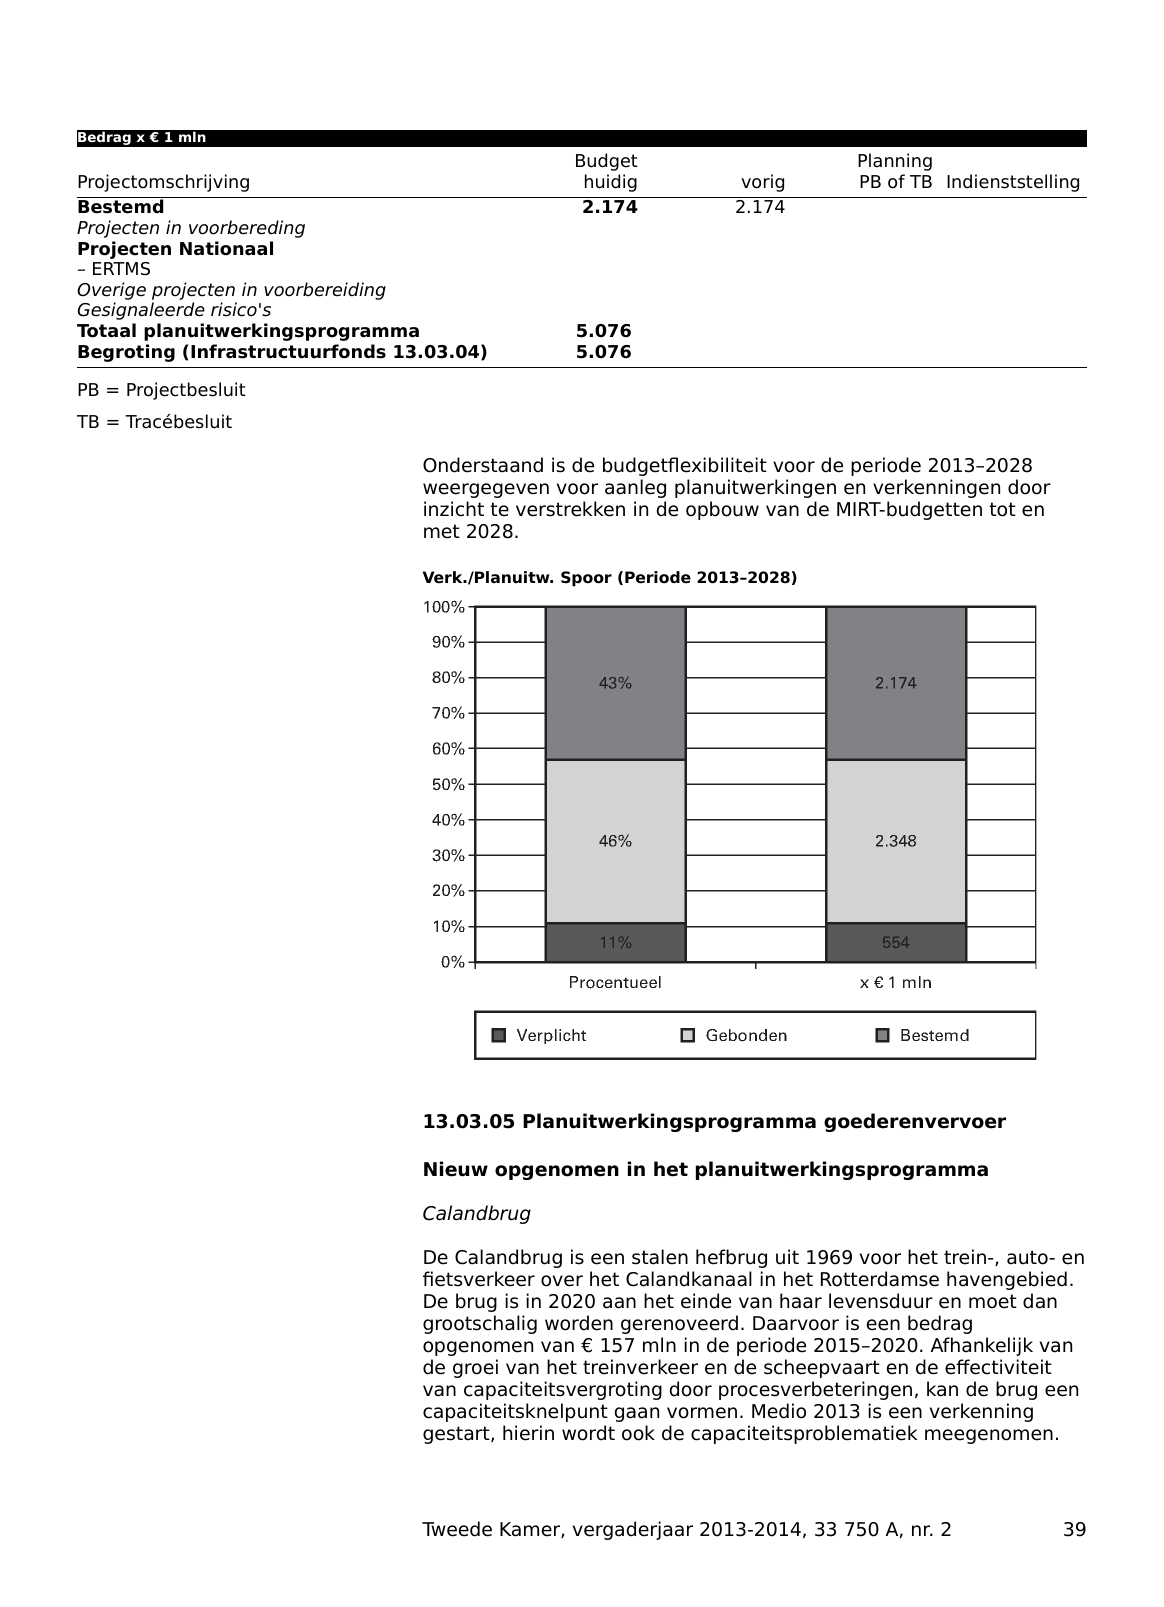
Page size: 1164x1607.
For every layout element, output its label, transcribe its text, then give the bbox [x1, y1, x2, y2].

text Onderstaand is de budgetflexibiliteit voor de periode 2013–2028 weergegeven voor aanleg planuitwerkingen en verkenningen door inzicht te verstrekken in de opbouw van de MIRT-budgetten tot en met 2028. [422, 455, 1087, 543]
table_cell huidig [496, 172, 644, 197]
table_cell [644, 321, 791, 342]
table_cell 2.174 [644, 198, 791, 218]
table_cell [496, 280, 644, 300]
table_cell [791, 280, 939, 300]
table_cell [644, 342, 791, 367]
table_cell [939, 280, 1087, 300]
table_cell Planning [791, 147, 939, 172]
table_cell [939, 147, 1087, 172]
subtitle 13.03.05 Planuitwerkingsprogramma goederenvervoer [422, 1111, 1087, 1133]
table_cell [939, 321, 1087, 342]
table_cell PB of TB [791, 172, 939, 197]
table_cell [496, 218, 644, 238]
table_cell [496, 259, 644, 280]
table_cell Begroting (Infrastructuurfonds 13.03.04) [77, 342, 496, 367]
table_cell vorig [644, 172, 791, 197]
table_cell 5.076 [496, 321, 644, 342]
table_cell Projectomschrijving [77, 172, 496, 197]
table_cell 2.174 [496, 198, 644, 218]
table_cell Projecten Nationaal [77, 239, 496, 259]
table_cell [939, 342, 1087, 367]
subtitle Calandbrug [422, 1203, 1087, 1224]
table_cell [939, 300, 1087, 321]
table_cell [496, 239, 644, 259]
table_cell [939, 239, 1087, 259]
subtitle Nieuw opgenomen in het planuitwerkingsprogramma [422, 1158, 1087, 1180]
table_cell [939, 218, 1087, 238]
picture [422, 598, 1037, 1060]
table_cell Budget [496, 147, 644, 172]
table_header Bedrag x € 1 mln [77, 130, 1087, 146]
table_cell [644, 300, 791, 321]
table_cell [791, 342, 939, 367]
table_cell [77, 147, 496, 172]
text Verk./Planuitw. Spoor (Periode 2013–2028) [422, 569, 1036, 587]
table_cell [644, 239, 791, 259]
table_cell Totaal planuitwerkingsprogramma [77, 321, 496, 342]
table_cell [644, 280, 791, 300]
table_cell [644, 259, 791, 280]
table_cell [791, 218, 939, 238]
table_cell Overige projecten in voorbereiding [77, 280, 496, 300]
table_cell [939, 259, 1087, 280]
table_cell 5.076 [496, 342, 644, 367]
table_cell [791, 321, 939, 342]
table_cell [791, 239, 939, 259]
table_cell [791, 300, 939, 321]
table_cell [939, 198, 1087, 218]
table_cell PB = Projectbesluit TB = Tracébesluit [77, 368, 1087, 433]
table_cell Projecten in voorbereding [77, 218, 496, 238]
text De Calandbrug is een stalen hefbrug uit 1969 voor het trein-, auto- en fietsverkeer over het Calandkanaal in het Rotterdamse havengebied. De brug is in 2020 aan het einde van haar levensduur en moet dan grootschalig worden gerenoveerd. Daarvoor is een bedrag opgenomen van € 157 mln in de periode 2015–2020. Afhankelijk van de groei van het treinverkeer en de scheepvaart en de effectiviteit van capaciteitsvergroting door procesverbeteringen, kan de brug een capaciteitsknelpunt gaan vormen. Medio 2013 is een verkenning gestart, hierin wordt ook de capaciteitsproblematiek meegenomen. [422, 1247, 1087, 1444]
table_cell [496, 300, 644, 321]
table_cell [644, 218, 791, 238]
table_cell Indienststelling [939, 172, 1087, 197]
table_cell Gesignaleerde risico's [77, 300, 496, 321]
table_cell [644, 147, 791, 172]
table_cell [791, 198, 939, 218]
table_cell Bestemd [77, 198, 496, 218]
table_cell [791, 259, 939, 280]
table_cell – ERTMS [77, 259, 496, 280]
